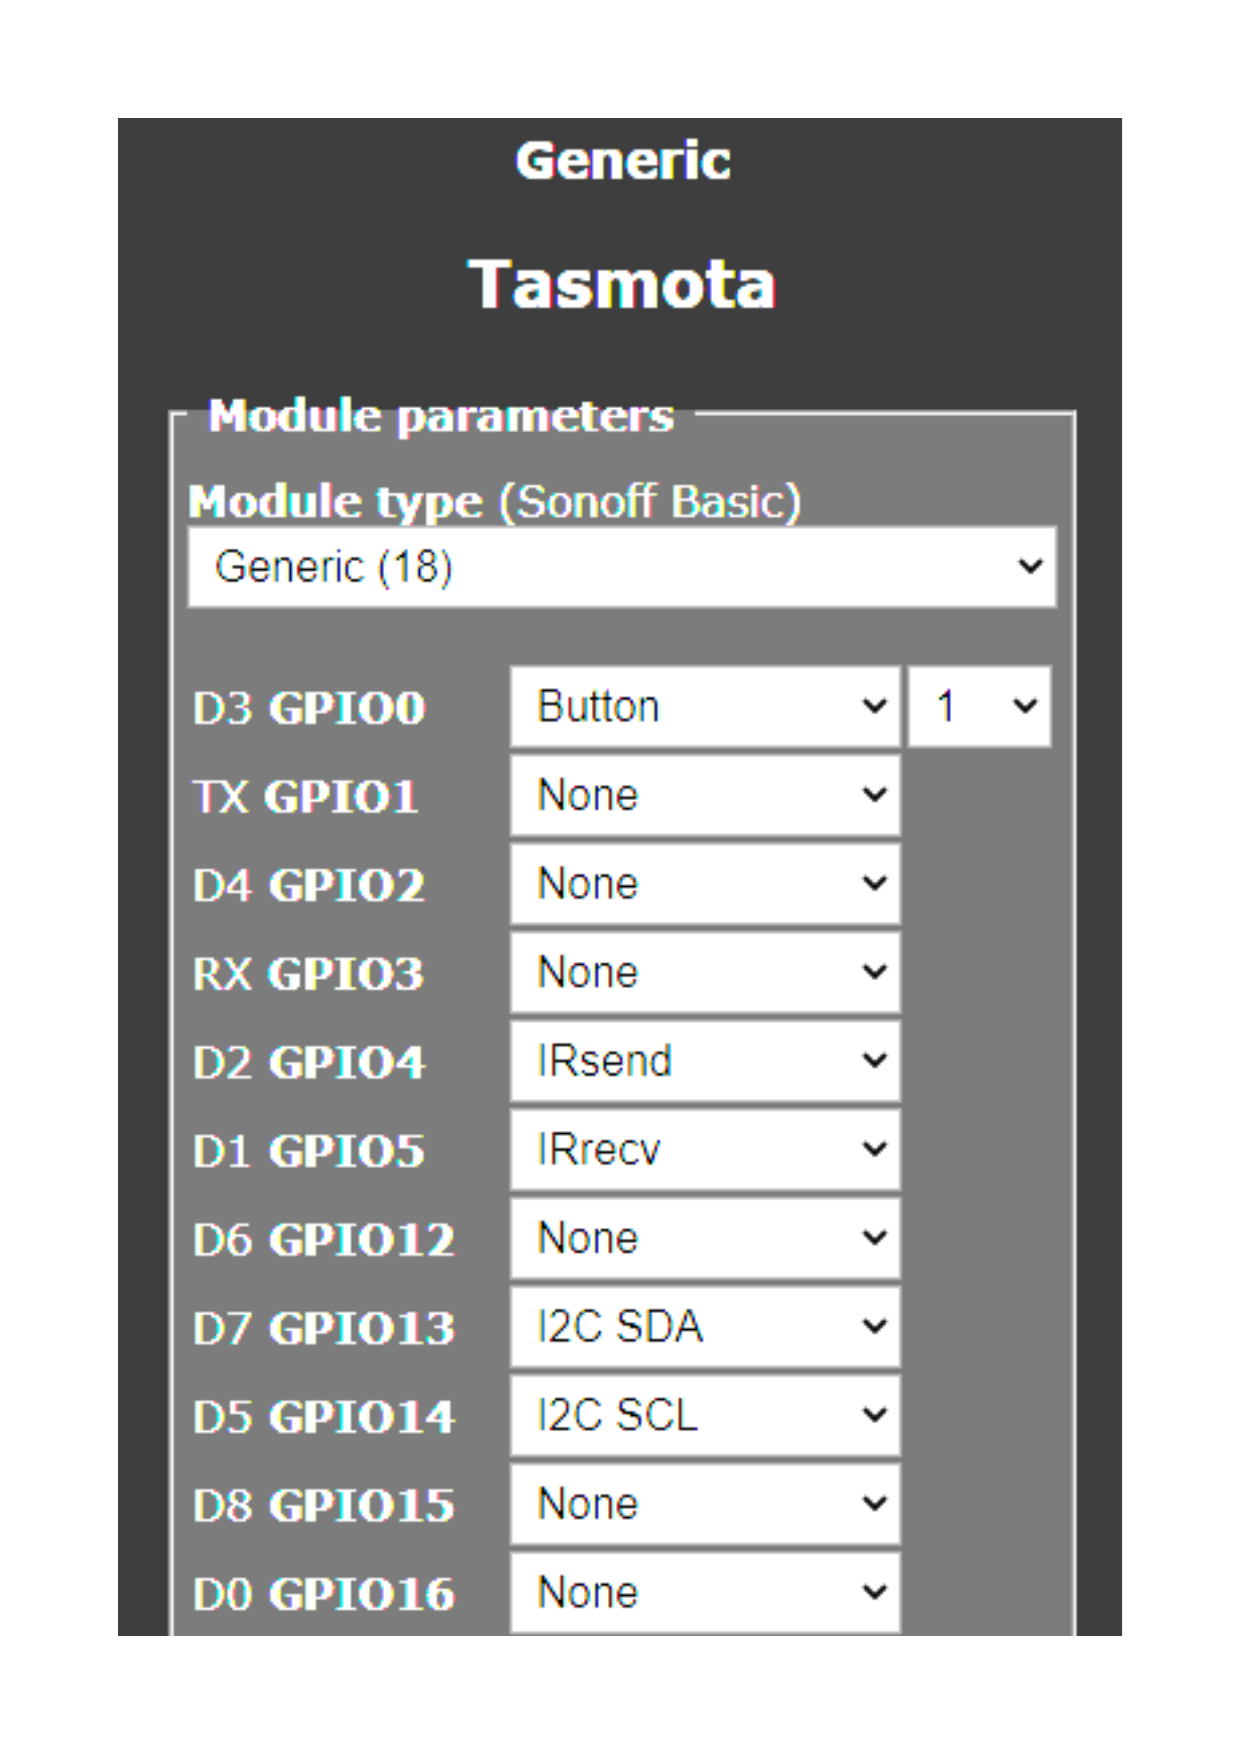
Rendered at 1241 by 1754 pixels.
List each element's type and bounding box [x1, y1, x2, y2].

picture [118, 118, 1123, 1636]
